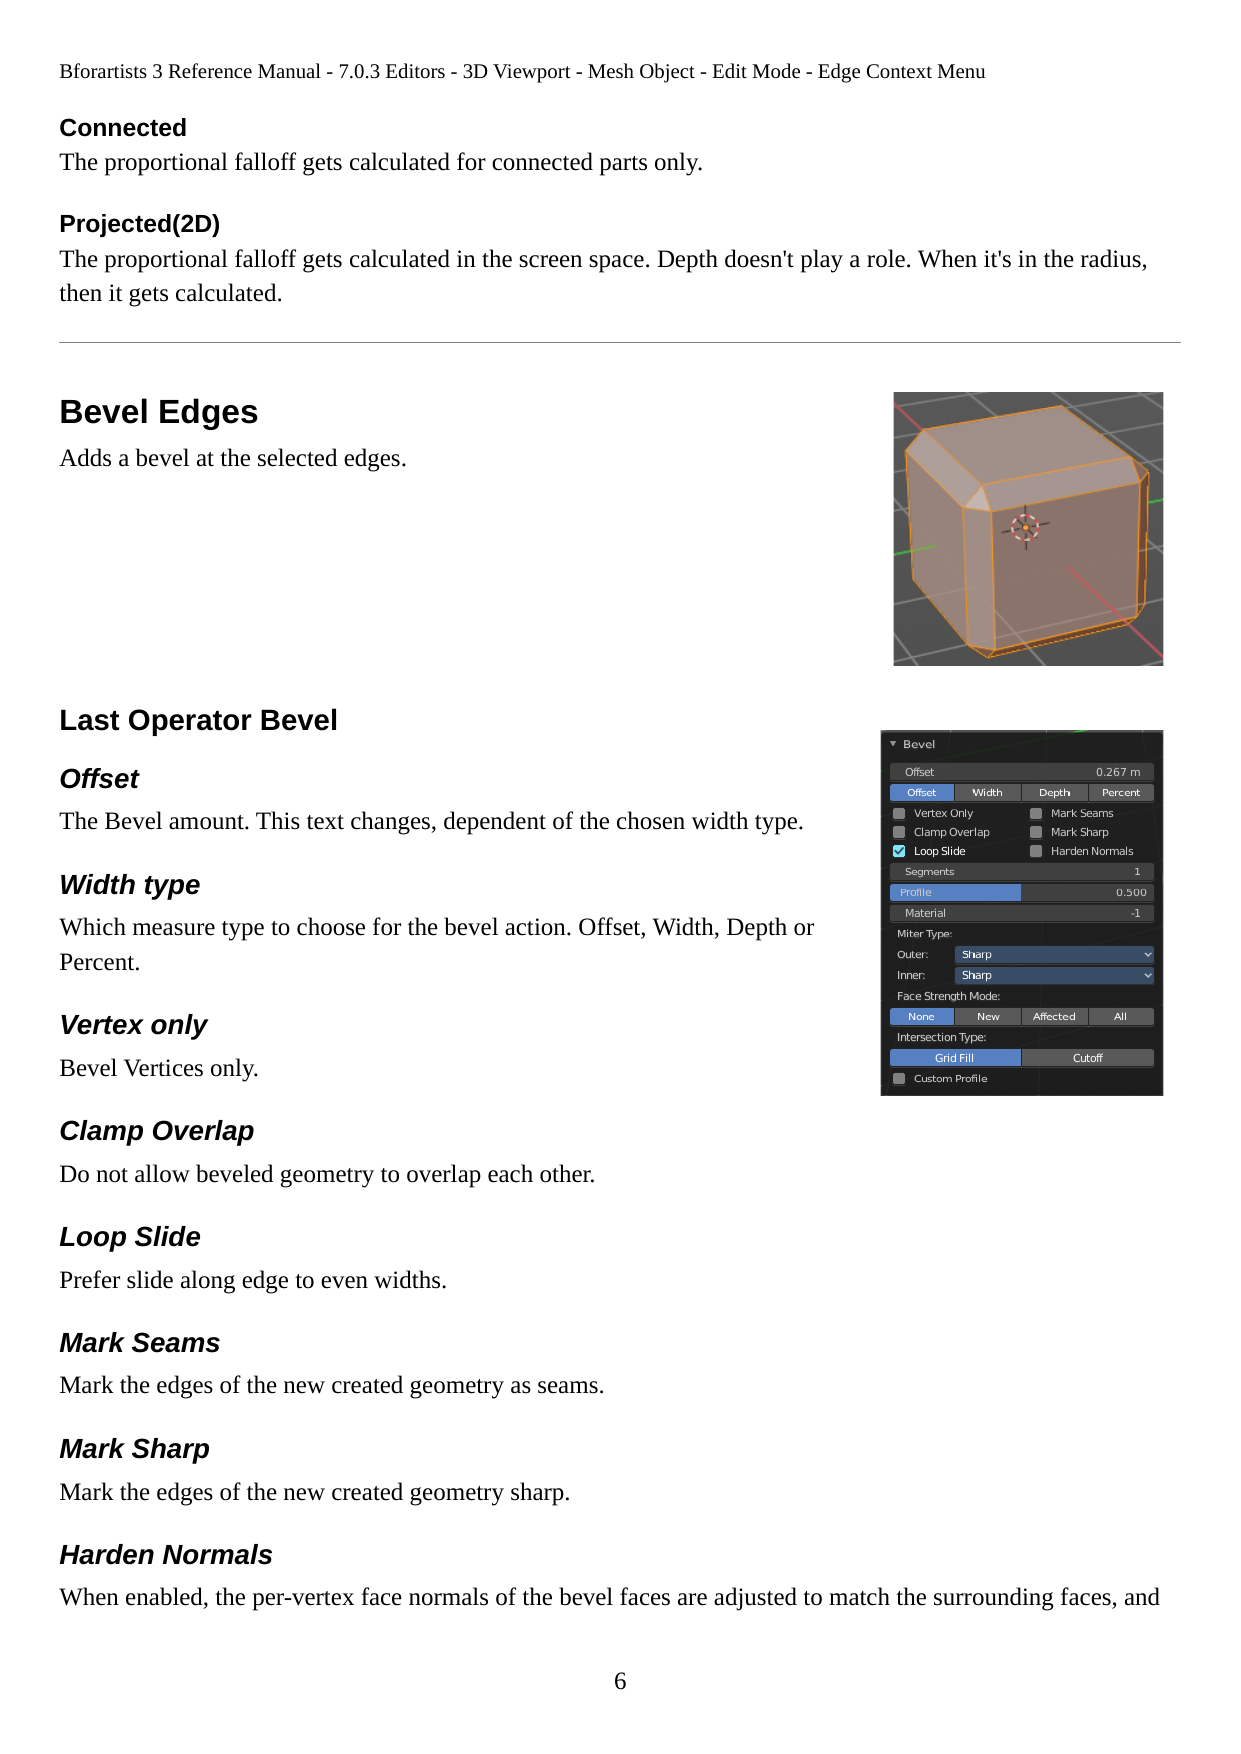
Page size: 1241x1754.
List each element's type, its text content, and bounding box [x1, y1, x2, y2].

text Prefer slide along edge to even widths. [59, 1265, 1181, 1293]
text When enabled, the per-vertex face normals of the bevel faces are adjusted to match the surrounding faces, and [59, 1582, 1181, 1611]
picture [880, 730, 1164, 1096]
subtitle Loop Slide [59, 1220, 1181, 1252]
subtitle Harden Normals [59, 1538, 1181, 1570]
subtitle Width type [59, 868, 880, 900]
text The Bevel amount. This text changes, dependent of the chosen width type. [59, 806, 880, 835]
subtitle Offset [59, 762, 880, 794]
subtitle Mark Sharp [59, 1432, 1181, 1464]
subtitle Bevel Edges [59, 392, 893, 431]
text The proportional falloff gets calculated in the screen space. Depth doesn't play a role. When it's in the radius, then it gets calculated. [59, 244, 1181, 307]
text The proportional falloff gets calculated for connected parts only. [59, 147, 1181, 176]
text Do not allow beveled geometry to overlap each other. [59, 1159, 1181, 1187]
subtitle Clamp Overlap [59, 1114, 1181, 1146]
subtitle [1164, 392, 1181, 431]
text Which measure type to choose for the bevel action. Offset, Width, Depth or Percent. [59, 912, 880, 976]
text Mark the edges of the new created geometry sharp. [59, 1477, 1181, 1505]
picture [893, 392, 1164, 666]
subtitle Connected [59, 113, 1181, 141]
subtitle Vertex only [59, 1008, 880, 1040]
subtitle Projected(2D) [59, 209, 1181, 237]
subtitle [1164, 1008, 1181, 1040]
subtitle Last Operator Bevel [59, 703, 1181, 737]
text Mark the edges of the new created geometry as seams. [59, 1371, 1181, 1399]
text Adds a bevel at the selected edges. [59, 443, 893, 472]
subtitle Mark Seams [59, 1326, 1181, 1358]
subtitle [1164, 868, 1181, 900]
text [1164, 1053, 1181, 1082]
subtitle [1164, 762, 1181, 794]
text Bevel Vertices only. [59, 1053, 880, 1082]
